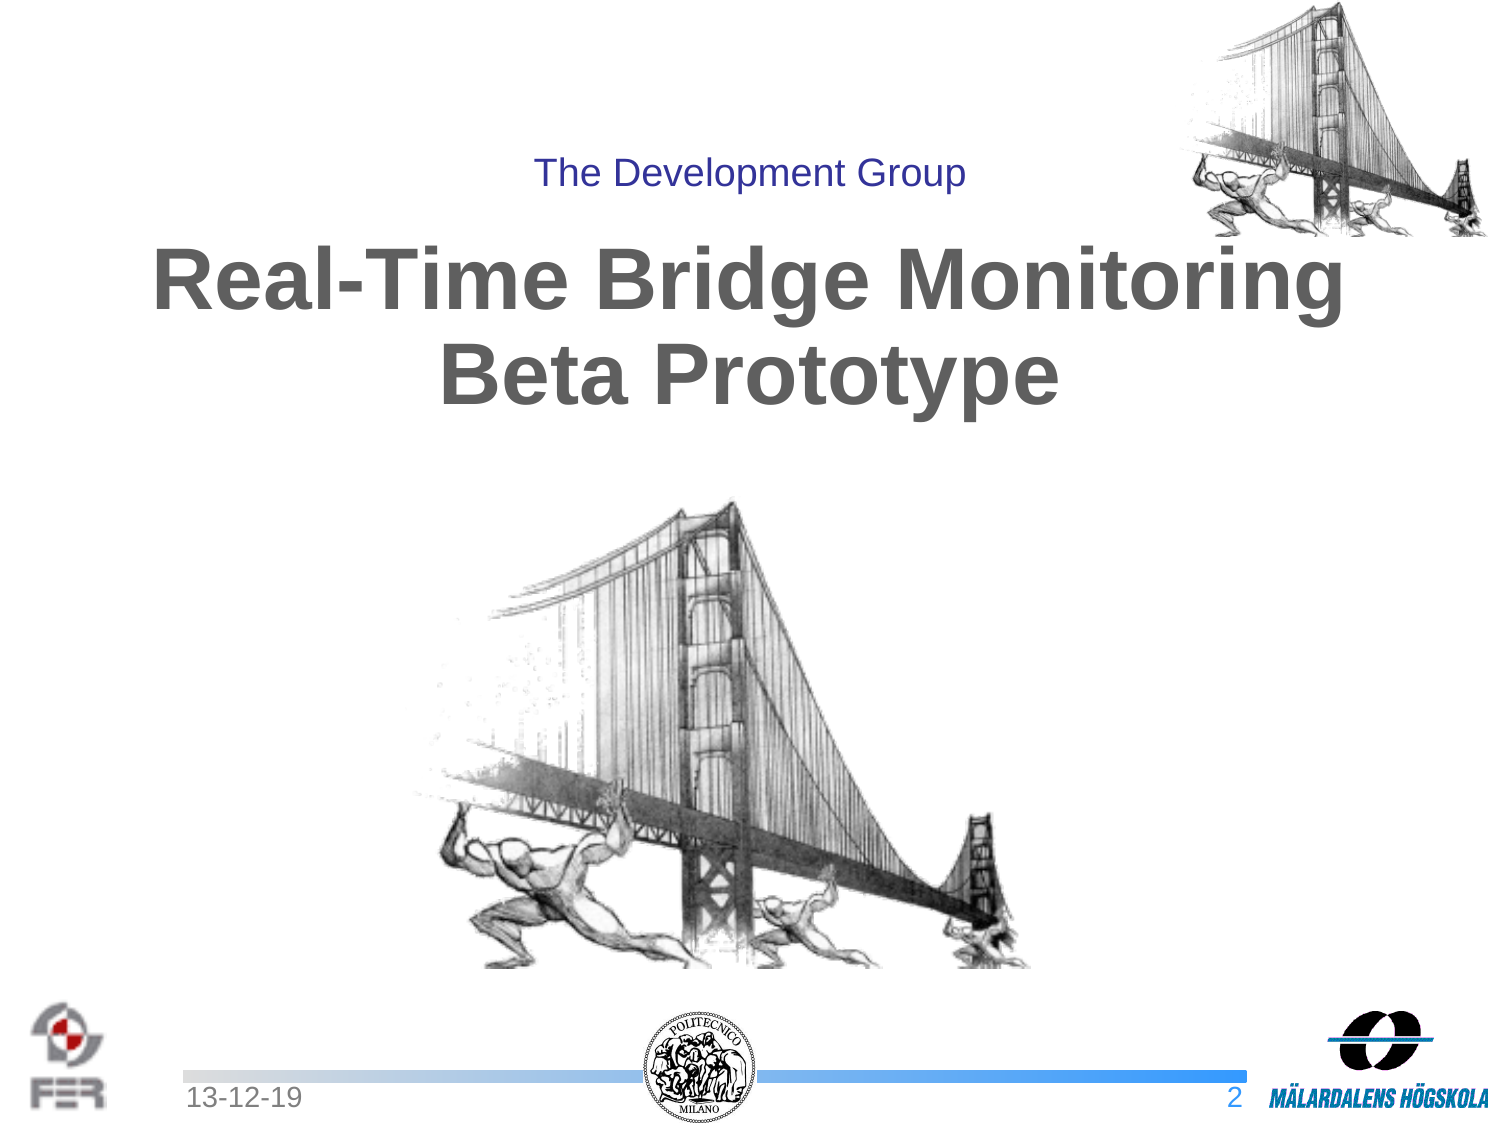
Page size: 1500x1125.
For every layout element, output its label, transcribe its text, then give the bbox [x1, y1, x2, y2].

text_box The Development Group [514, 137, 986, 204]
picture [405, 496, 1031, 969]
picture [1368, 1093, 1374, 1104]
picture [1435, 1096, 1441, 1104]
picture [1269, 1011, 1488, 1108]
text_box Real-Time Bridge Monitoring Beta Prototype [31, 125, 1469, 532]
picture [643, 1011, 757, 1123]
picture [1175, 0, 1488, 237]
picture [1454, 1091, 1459, 1108]
picture [29, 987, 107, 1125]
text_box 13-12-19 [171, 1070, 396, 1114]
text_box [1186, 1070, 1258, 1114]
